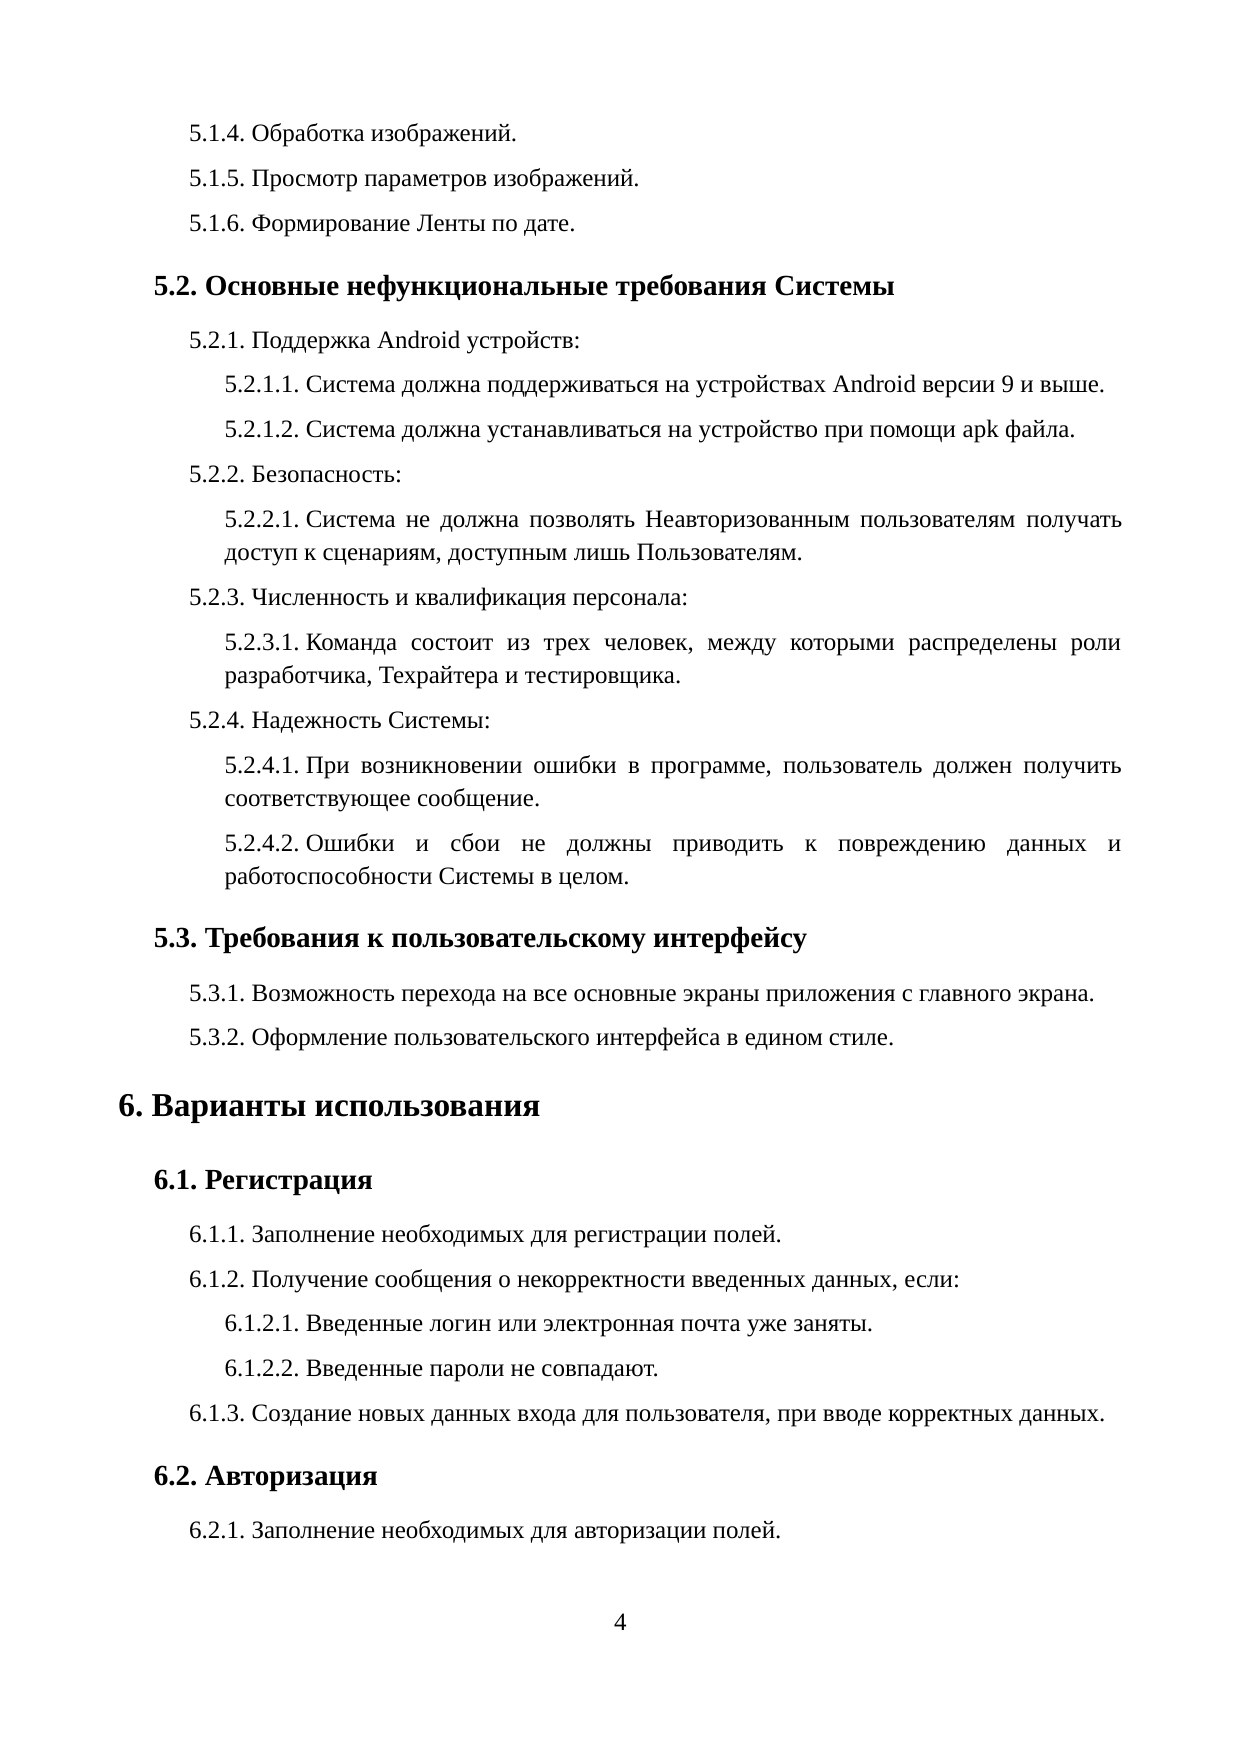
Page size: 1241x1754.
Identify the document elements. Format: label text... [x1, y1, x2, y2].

subtitle Требования к пользовательскому интерфейсу [153, 921, 1122, 954]
subtitle Поддержка Android устройств: [189, 325, 1122, 353]
subtitle Заполнение необходимых для регистрации полей. [189, 1219, 1122, 1247]
subtitle Система должна поддерживаться на устройствах Android версии 9 и выше. [224, 369, 1122, 398]
subtitle Варианты использования [118, 1085, 1122, 1123]
subtitle Ошибки и сбои не должны приводить к повреждению данных и работоспособности Системы в целом. [224, 828, 1122, 889]
subtitle Численность и квалификация персонала: [189, 582, 1122, 611]
subtitle Заполнение необходимых для авторизации полей. [189, 1515, 1122, 1544]
subtitle Просмотр параметров изображений. [189, 163, 1122, 192]
subtitle Система не должна позволять Неавторизованным пользователям получать доступ к сценариям, доступным лишь Пользователям. [224, 504, 1122, 566]
subtitle Команда состоит из трех человек, между которыми распределены роли разработчика, Техрайтера и тестировщика. [224, 627, 1122, 689]
subtitle Надежность Системы: [189, 705, 1122, 734]
subtitle Оформление пользовательского интерфейса в едином стиле. [189, 1022, 1122, 1051]
subtitle Получение сообщения о некорректности введенных данных, если: [189, 1264, 1122, 1292]
subtitle При возникновении ошибки в программе, пользователь должен получить соответствующее сообщение. [224, 750, 1122, 812]
subtitle Введенные логин или электронная почта уже заняты. [224, 1308, 1122, 1337]
subtitle Создание новых данных входа для пользователя, при вводе корректных данных. [189, 1398, 1122, 1427]
subtitle Система должна устанавливаться на устройство при помощи apk файла. [224, 414, 1122, 443]
subtitle Введенные пароли не совпадают. [224, 1353, 1122, 1382]
subtitle Возможность перехода на все основные экраны приложения с главного экрана. [189, 978, 1122, 1006]
subtitle Авторизация [153, 1458, 1122, 1492]
subtitle Обработка изображений. [189, 118, 1122, 147]
subtitle Основные нефункциональные требования Системы [153, 268, 1122, 301]
subtitle Безопасность: [189, 459, 1122, 488]
subtitle Регистрация [153, 1162, 1122, 1195]
subtitle Формирование Ленты по дате. [189, 208, 1122, 237]
